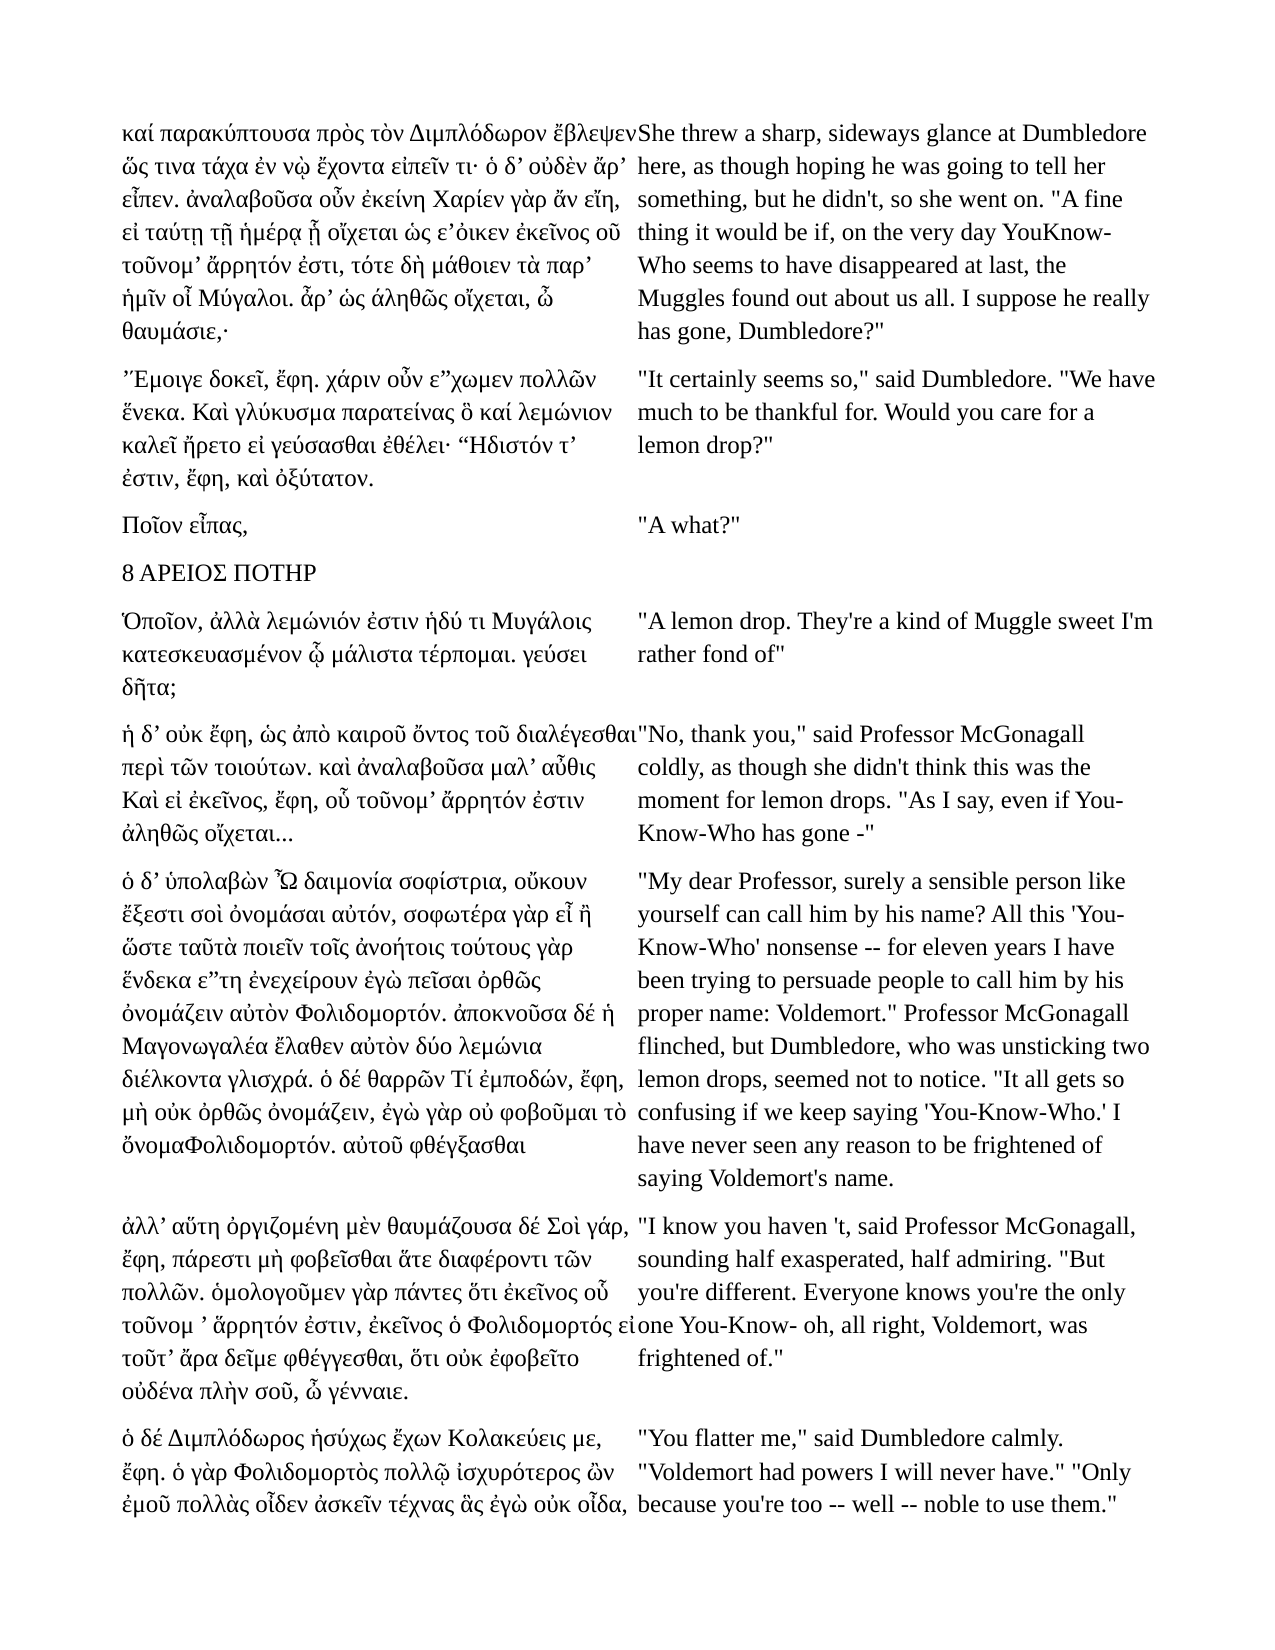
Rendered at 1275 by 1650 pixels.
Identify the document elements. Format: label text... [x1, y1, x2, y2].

table_cell καί παρακύπτουσα πρὸς τὸν Διμπλόδωρον ἔβλεψεν ὥς τινα τάχα ἐν νῲ ἔχοντα εἰπεῖν τι· ὁ δ’ οὐδὲν ἄρ’ εἶπεν. ἀναλαβοῦσα οὖν ἐκείνη Χαρίεν γὰρ ἄν εἴη, εἰ ταύτῃ τῇ ἡμέρᾳ ᾗ οἴχεται ὡς ε’ὀικεν ἐκεῖνος οῦ τοῦνομ’ ἄρρητόν ἐστι, τότε δὴ μάθοιεν τὰ παρ’ ἡμῖν οἶ Μύγαλοι. ἆρ’ ὡς άληθῶς οἴχεται, ὦ θαυμάσιε,· [122, 118, 637, 364]
table_cell She threw a sharp, sideways glance at Dumbledore here, as though hoping he was going to tell her something, but he didn't, so she went on. "A fine thing it would be if, on the very day YouKnow-Who seems to have disappeared at last, the Muggles found out about us all. I suppose he really has gone, Dumbledore?" [638, 118, 1157, 364]
table_cell "I know you haven 't, said Professor McGonagall, sounding half exasperated, half admiring. "But you're different. Everyone knows you're the only one You-Know- oh, all right, Voldemort, was frightened of." [638, 1211, 1157, 1423]
table_cell ἡ δ’ οὐκ ἔφη, ὡς ἀπὸ καιροῦ ὄντος τοῦ διαλέγεσθαι περὶ τῶν τοιούτων. καὶ ἀναλαβοῦσα μαλ’ αὖθις Καὶ εἰ ἐκεῖνος, ἔφη, οὗ τοῦνομ’ ἄρρητόν ἐστιν ἀληθῶς οἴχεται... [122, 719, 637, 866]
table_cell Ὁποῖον, ἀλλὰ λεμώνιόν ἐστιν ἡδύ τι Μυγάλοις κατεσκευασμένον ᾧ μάλιστα τέρπομαι. γεύσει δῆτα; [122, 606, 637, 719]
table_cell 8 ΑΡΕΙΟΣ ΠΟΤΗΡ [122, 558, 637, 606]
table_cell "No, thank you," said Professor McGonagall coldly, as though she didn't think this was the moment for lemon drops. "As I say, even if You-Know-Who has gone -" [638, 719, 1157, 866]
table_cell [638, 558, 1157, 606]
table_cell ὁ δ’ ὑπολαβὼν Ὦ δαιμονία σοφίστρια, οὔκουν ἔξεστι σοὶ ὀνομάσαι αὐτόν, σοφωτέρα γὰρ εἶ ἢ ὥστε ταῦτὰ ποιεῖν τοῖς ἀνοήτοις τούτους γὰρ ἕνδεκα ε”τη ἐνεχείρουν ἐγὼ πεῖσαι ὀρθῶς ὀνομάζειν αὐτὸν Φολιδομορτόν. ἀποκνοῦσα δέ ἡ Μαγονωγαλέα ἔλαθεν αὐτὸν δύο λεμώνια διέλκοντα γλισχρά. ὁ δέ θαρρῶν Τί ἐμποδών, ἔφη, μὴ οὐκ ὀρθῶς ὀνομάζειν, ἐγὼ γὰρ οὐ φοβοῦμαι τὸ ὄνομαΦολιδομορτόν. αὐτοῦ φθέγξασθαι [122, 866, 637, 1211]
table_cell ἀλλ’ αὕτη ὀργιζομένη μὲν θαυμάζουσα δέ Σοὶ γάρ, ἔφη, πάρεστι μὴ φοβεῖσθαι ἅτε διαφέροντι τῶν πολλῶν. ὁμολογοῦμεν γὰρ πάντες ὅτι ἐκεῖνος οὗ τοῦνομ ’ ἅρρητόν ἐστιν, ἐκεῖνος ὁ Φολιδομορτός εἰ τοῦτ’ ἄρα δεῖμε φθέγγεσθαι, ὅτι οὐκ ἐφοβεῖτο οὐδένα πλὴν σοῦ, ὦ γένναιε. [122, 1211, 637, 1423]
table_cell "It certainly seems so," said Dumbledore. "We have much to be thankful for. Would you care for a lemon drop?" [638, 364, 1157, 511]
table_cell "A what?" [638, 511, 1157, 558]
table_cell ’Έμοιγε δοκεῖ, ἔφη. χάριν οὖν ε”χωμεν πολλῶν ἕνεκα. Καὶ γλύκυσμα παρατείνας ὃ καί λεμώνιον καλεῖ ἤρετο εἰ γεύσασθαι ἐθέλει· “Ηδιστόν τ’ ἐστιν, ἔφη, καὶ ὀξύτατον. [122, 364, 637, 511]
table_cell "A lemon drop. They're a kind of Muggle sweet I'm rather fond of" [638, 606, 1157, 719]
table_cell "My dear Professor, surely a sensible person like yourself can call him by his name? All this 'You- Know-Who' nonsense -- for eleven years I have been trying to persuade people to call him by his proper name: Voldemort." Professor McGonagall flinched, but Dumbledore, who was unsticking two lemon drops, seemed not to notice. "It all gets so confusing if we keep saying 'You-Know-Who.' I have never seen any reason to be frightened of saying Voldemort's name. [638, 866, 1157, 1211]
table_cell ὁ δέ Διμπλόδωρος ἡσύχως ἔχων Κολακεύεις με, ἔφη. ὁ γὰρ Φολιδομορτὸς πολλῷ ἰσχυρότερος ὢν ἐμοῦ πολλὰς οἶδεν ἀσκεῖν τέχνας ἃς ἐγὼ οὐκ οἶδα, [122, 1424, 637, 1518]
table_cell Ποῖον εἶπας, [122, 511, 637, 558]
table_cell "You flatter me," said Dumbledore calmly. "Voldemort had powers I will never have." "Only because you're too -- well -- noble to use them." [638, 1424, 1157, 1518]
